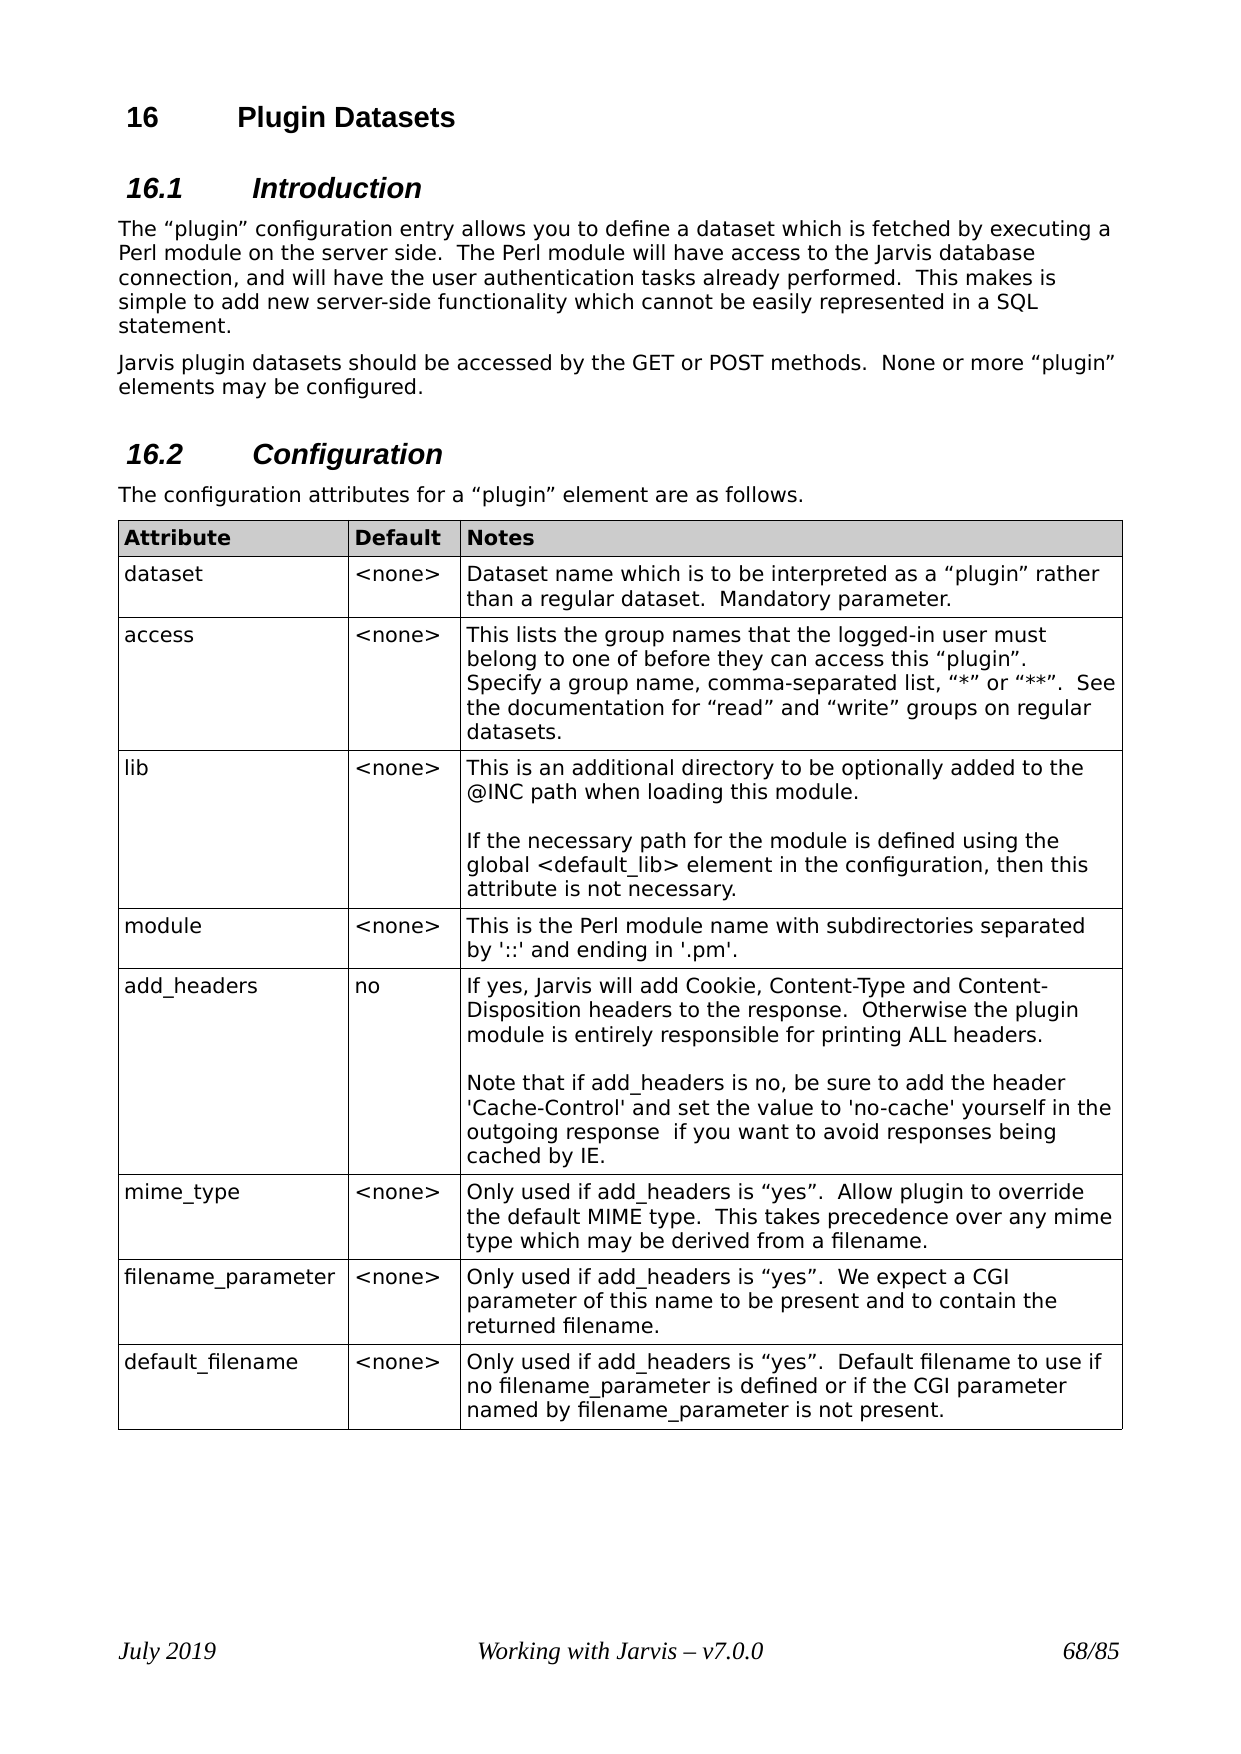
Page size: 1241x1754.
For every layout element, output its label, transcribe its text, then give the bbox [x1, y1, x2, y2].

text The “plugin” configuration entry allows you to define a dataset which is fetched by executing a Perl module on the server side. The Perl module will have access to the Jarvis database connection, and will have the user authentication tasks already performed. This makes is simple to add new server-side functionality which cannot be easily represented in a SQL statement. [118, 217, 1122, 338]
table_cell lib [119, 751, 348, 907]
table_cell <none> [349, 1345, 460, 1428]
table_cell <none> [349, 1260, 460, 1344]
table_cell Only used if add_headers is “yes”. We expect a CGI parameter of this name to be present and to contain the returned filename. [461, 1260, 1122, 1344]
table_cell add_headers [119, 969, 348, 1174]
text The configuration attributes for a “plugin” element are as follows. [118, 483, 1122, 507]
table_cell no [349, 969, 460, 1174]
text Jarvis plugin datasets should be accessed by the GET or POST methods. None or more “plugin” elements may be configured. [118, 351, 1122, 399]
table_cell <none> [349, 1175, 460, 1259]
table_cell default_filename [119, 1345, 348, 1428]
table_cell If yes, Jarvis will add Cookie, Content-Type and Content-Disposition headers to the response. Otherwise the plugin module is entirely responsible for printing ALL headers. Note that if add_headers is no, be sure to add the header 'Cache-Control' and set the value to 'no-cache' yourself in the outgoing response if you want to avoid responses being cached by IE. [461, 969, 1122, 1174]
table_cell Dataset name which is to be interpreted as a “plugin” rather than a regular dataset. Mandatory parameter. [461, 557, 1122, 617]
subtitle Plugin Datasets [118, 100, 1122, 133]
table_cell Only used if add_headers is “yes”. Default filename to use if no filename_parameter is defined or if the CGI parameter named by filename_parameter is not present. [461, 1345, 1122, 1428]
table_cell filename_parameter [119, 1260, 348, 1344]
table_cell access [119, 618, 348, 750]
table_cell dataset [119, 557, 348, 617]
table_cell mime_type [119, 1175, 348, 1259]
table_cell <none> [349, 909, 460, 968]
table_cell This is an additional directory to be optionally added to the @INC path when loading this module. If the necessary path for the module is defined using the global <default_lib> element in the configuration, then this attribute is not necessary. [461, 751, 1122, 907]
table_cell <none> [349, 618, 460, 750]
table_header Attribute [119, 521, 348, 556]
table_header Default [349, 521, 460, 556]
subtitle Introduction [118, 171, 1122, 204]
table_header Notes [461, 521, 1122, 556]
table_cell This is the Perl module name with subdirectories separated by '::' and ending in '.pm'. [461, 909, 1122, 968]
subtitle Configuration [118, 437, 1122, 471]
table_cell Only used if add_headers is “yes”. Allow plugin to override the default MIME type. This takes precedence over any mime type which may be derived from a filename. [461, 1175, 1122, 1259]
table_cell This lists the group names that the logged-in user must belong to one of before they can access this “plugin”. Specify a group name, comma-separated list, “*” or “**”. See the documentation for “read” and “write” groups on regular datasets. [461, 618, 1122, 750]
table_cell <none> [349, 557, 460, 617]
table_cell module [119, 909, 348, 968]
table_cell <none> [349, 751, 460, 907]
